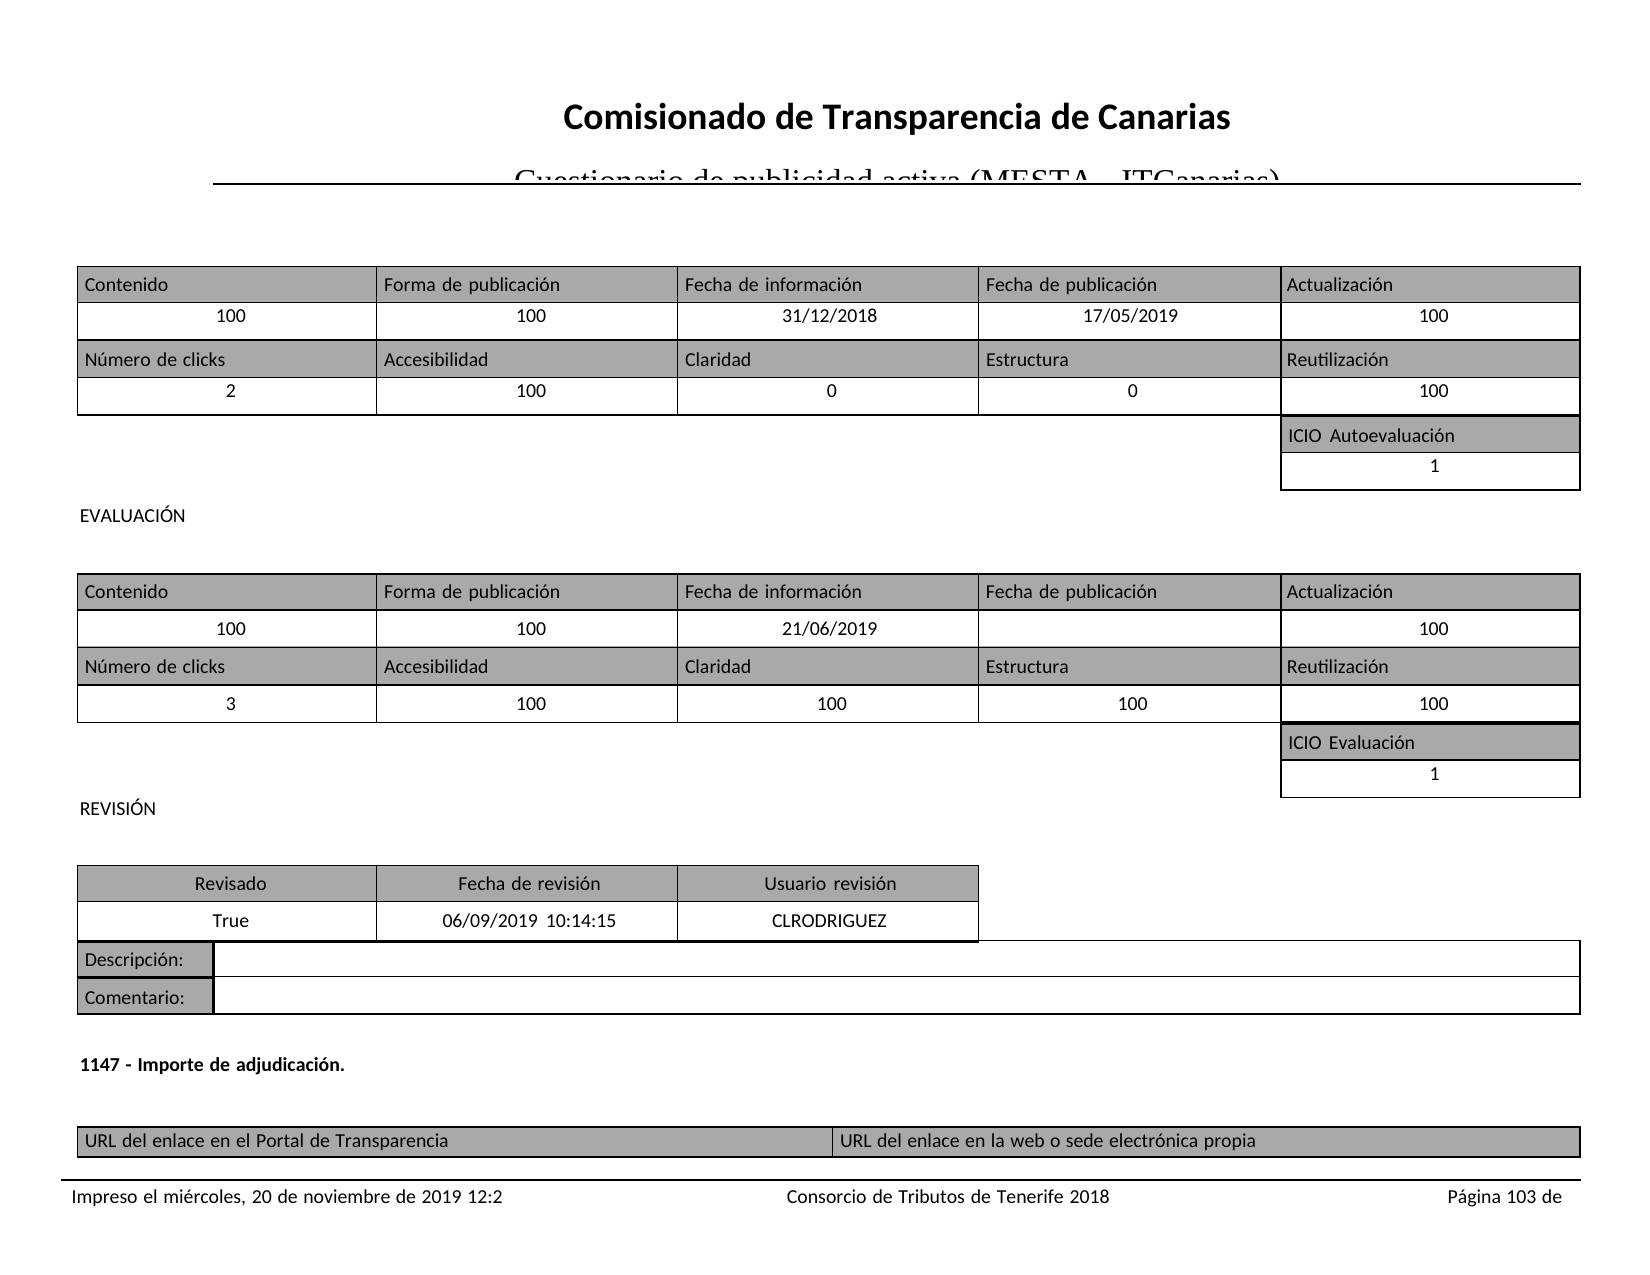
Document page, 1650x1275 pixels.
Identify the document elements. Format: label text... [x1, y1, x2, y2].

table_cell Número de clicks [78, 341, 376, 377]
text REVISIÓN [79, 798, 1594, 819]
table_cell 100 [979, 686, 1280, 721]
text EVALUACIÓN [79, 503, 1594, 528]
table_cell 3 [78, 686, 376, 721]
table_cell Reutilización [1282, 341, 1579, 377]
table_cell 1 [1282, 761, 1579, 796]
table_cell Estructura [979, 341, 1280, 377]
table_cell [215, 941, 1579, 976]
table_cell ICIO Evaluación [1282, 725, 1579, 759]
table_cell CLRODRIGUEZ [678, 902, 978, 940]
table_header Fecha de información [678, 267, 978, 302]
table_cell Descripción: [78, 943, 212, 976]
table_cell Accesibilidad [377, 341, 677, 377]
table_cell 100 [377, 303, 677, 339]
table_cell Accesibilidad [377, 648, 677, 684]
table_cell 100 [377, 378, 677, 414]
table_cell 100 [78, 303, 376, 339]
table_cell 100 [1282, 378, 1579, 414]
table_header URL del enlace en el Portal de Transparencia [78, 1128, 832, 1156]
table_cell Claridad [678, 648, 978, 684]
table_cell 100 [377, 686, 677, 721]
table_cell ICIO Autoevaluación [1282, 417, 1579, 452]
table_cell 31/12/2018 [678, 303, 978, 339]
table_cell Número de clicks [78, 648, 376, 684]
table_header Actualización [1282, 575, 1579, 609]
table_header Contenido [78, 575, 376, 609]
table_cell 100 [78, 611, 376, 646]
table_cell [215, 977, 1579, 1013]
table_cell 0 [979, 378, 1280, 414]
table_cell Claridad [678, 341, 978, 377]
table_cell 100 [1282, 686, 1579, 721]
table_header Fecha de publicación [979, 267, 1280, 302]
table_cell 0 [678, 378, 978, 414]
table_cell 100 [1282, 303, 1579, 339]
table_header Forma de publicación [377, 575, 677, 609]
table_header Fecha de información [678, 575, 978, 609]
table_cell Estructura [979, 648, 1280, 684]
table_cell [77, 723, 1280, 796]
table_cell 1 [1282, 453, 1579, 489]
table_cell 2 [78, 378, 376, 414]
table_cell 100 [678, 686, 978, 721]
table_cell [77, 416, 1280, 489]
table_cell Comentario: [78, 979, 212, 1013]
table_cell 06/09/2019 10:14:15 [377, 902, 677, 940]
table_header Fecha de publicación [979, 575, 1280, 609]
text 1147 - Importe de adjudicación. [79, 1052, 1594, 1077]
table_cell 21/06/2019 [678, 611, 978, 646]
table_header Forma de publicación [377, 267, 677, 302]
table_header Usuario revisión [678, 866, 978, 901]
table_header Actualización [1282, 267, 1579, 302]
table_header [979, 865, 1580, 940]
table_cell 17/05/2019 [979, 303, 1280, 339]
table_header Fecha de revisión [377, 866, 677, 901]
table_cell [979, 611, 1280, 646]
table_header URL del enlace en la web o sede electrónica propia [833, 1128, 1579, 1156]
table_header Revisado [78, 866, 376, 901]
table_cell Reutilización [1282, 648, 1579, 684]
table_cell 100 [377, 611, 677, 646]
table_header Contenido [78, 267, 376, 302]
table_cell True [78, 902, 376, 940]
table_cell 100 [1282, 611, 1579, 646]
